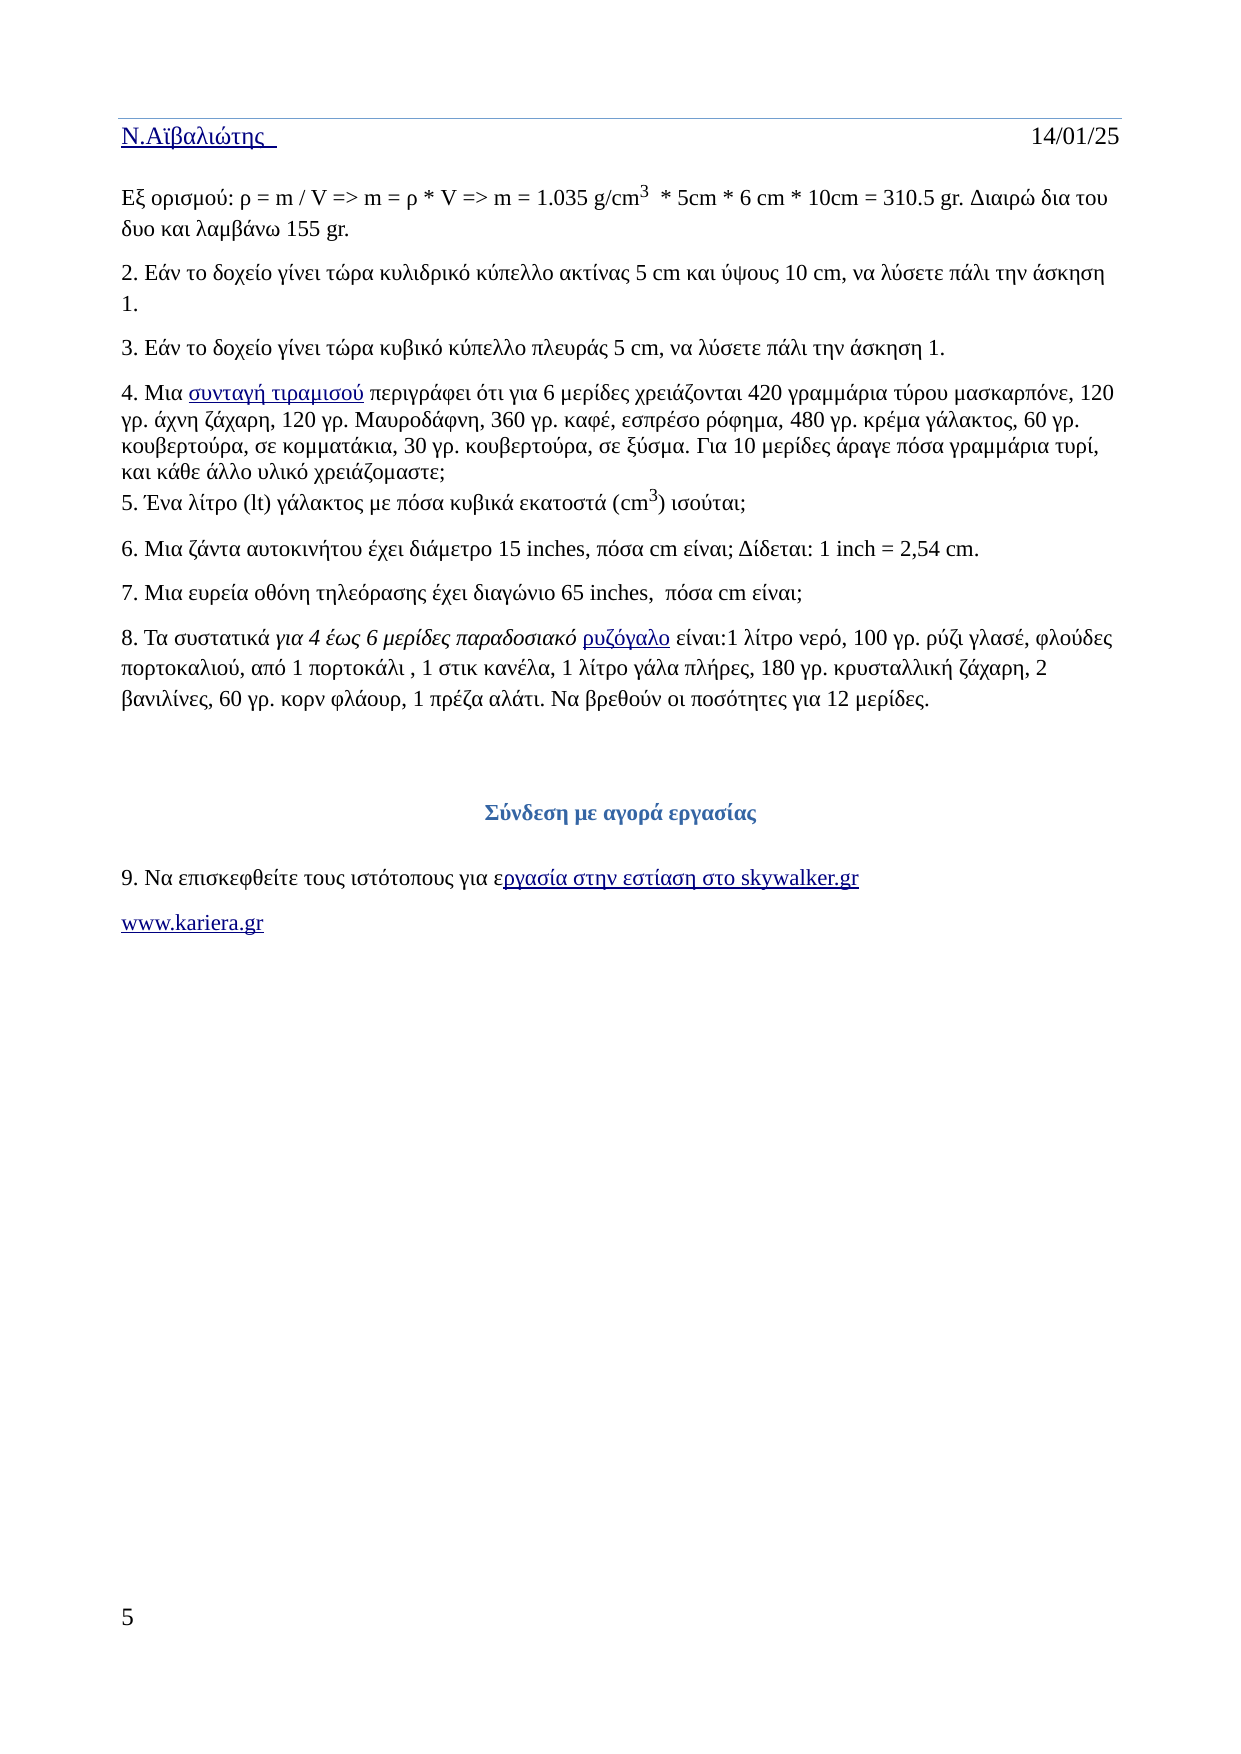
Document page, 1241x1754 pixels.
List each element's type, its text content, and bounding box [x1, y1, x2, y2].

text 6. Μια ζάντα αυτοκινήτου έχει διάμετρο 15 inches, πόσα cm είναι; Δίδεται: 1 inch = 2,54 cm. [121, 535, 1119, 561]
text 7. Μια ευρεία οθόνη τηλεόρασης έχει διαγώνιο 65 inches, πόσα cm είναι; [121, 579, 1119, 606]
text 5. Ένα λίτρο (lt) γάλακτος με πόσα κυβικά εκατοστά (cm3) ισούται; [121, 485, 1119, 516]
text 4. Μια συνταγή τιραμισού περιγράφει ότι για 6 μερίδες χρειάζονται 420 γραμμάρια τύρου μασκαρπόνε, 120 γρ. άχνη ζάχαρη, 120 γρ. Μαυροδάφνη, 360 γρ. καφέ, εσπρέσο ρόφημα, 480 γρ. κρέμα γάλακτος, 60 γρ. κουβερτούρα, σε κομματάκια, 30 γρ. κουβερτούρα, σε ξύσμα. Για 10 μερίδες άραγε πόσα γραμμάρια τυρί, και κάθε άλλο υλικό χρειάζομαστε; [121, 379, 1119, 485]
text 3. Εάν το δοχείο γίνει τώρα κυβικό κύπελλο πλευράς 5 cm, να λύσετε πάλι την άσκηση 1. [121, 334, 1119, 361]
text Εξ ορισμού: ρ = m / V => m = ρ * V => m = 1.035 g/cm3 * 5cm * 6 cm * 10cm = 310.5 gr. Διαιρώ δια του δυο και λαμβάνω 155 gr. [121, 180, 1119, 241]
text 9. Να επισκεφθείτε τους ιστότοπους για εργασία στην εστίαση στο skywalker.gr [121, 864, 1119, 891]
subtitle Σύνδεση με αγορά εργασίας [121, 799, 1119, 826]
text 8. Τα συστατικά για 4 έως 6 μερίδες παραδοσιακό ρυζόγαλο είναι:1 λίτρο νερό, 100 γρ. ρύζι γλασέ, φλούδες πορτοκαλιού, από 1 πορτοκάλι , 1 στικ κανέλα, 1 λίτρο γάλα πλήρες, 180 γρ. κρυσταλλική ζάχαρη, 2 βανιλίνες, 60 γρ. κορν φλάουρ, 1 πρέζα αλάτι. Να βρεθούν οι ποσότητες για 12 μερίδες. [121, 624, 1119, 711]
text 2. Εάν το δοχείο γίνει τώρα κυλιδρικό κύπελλο ακτίνας 5 cm και ύψους 10 cm, να λύσετε πάλι την άσκηση 1. [121, 259, 1119, 316]
text www.kariera.gr [121, 909, 1119, 936]
